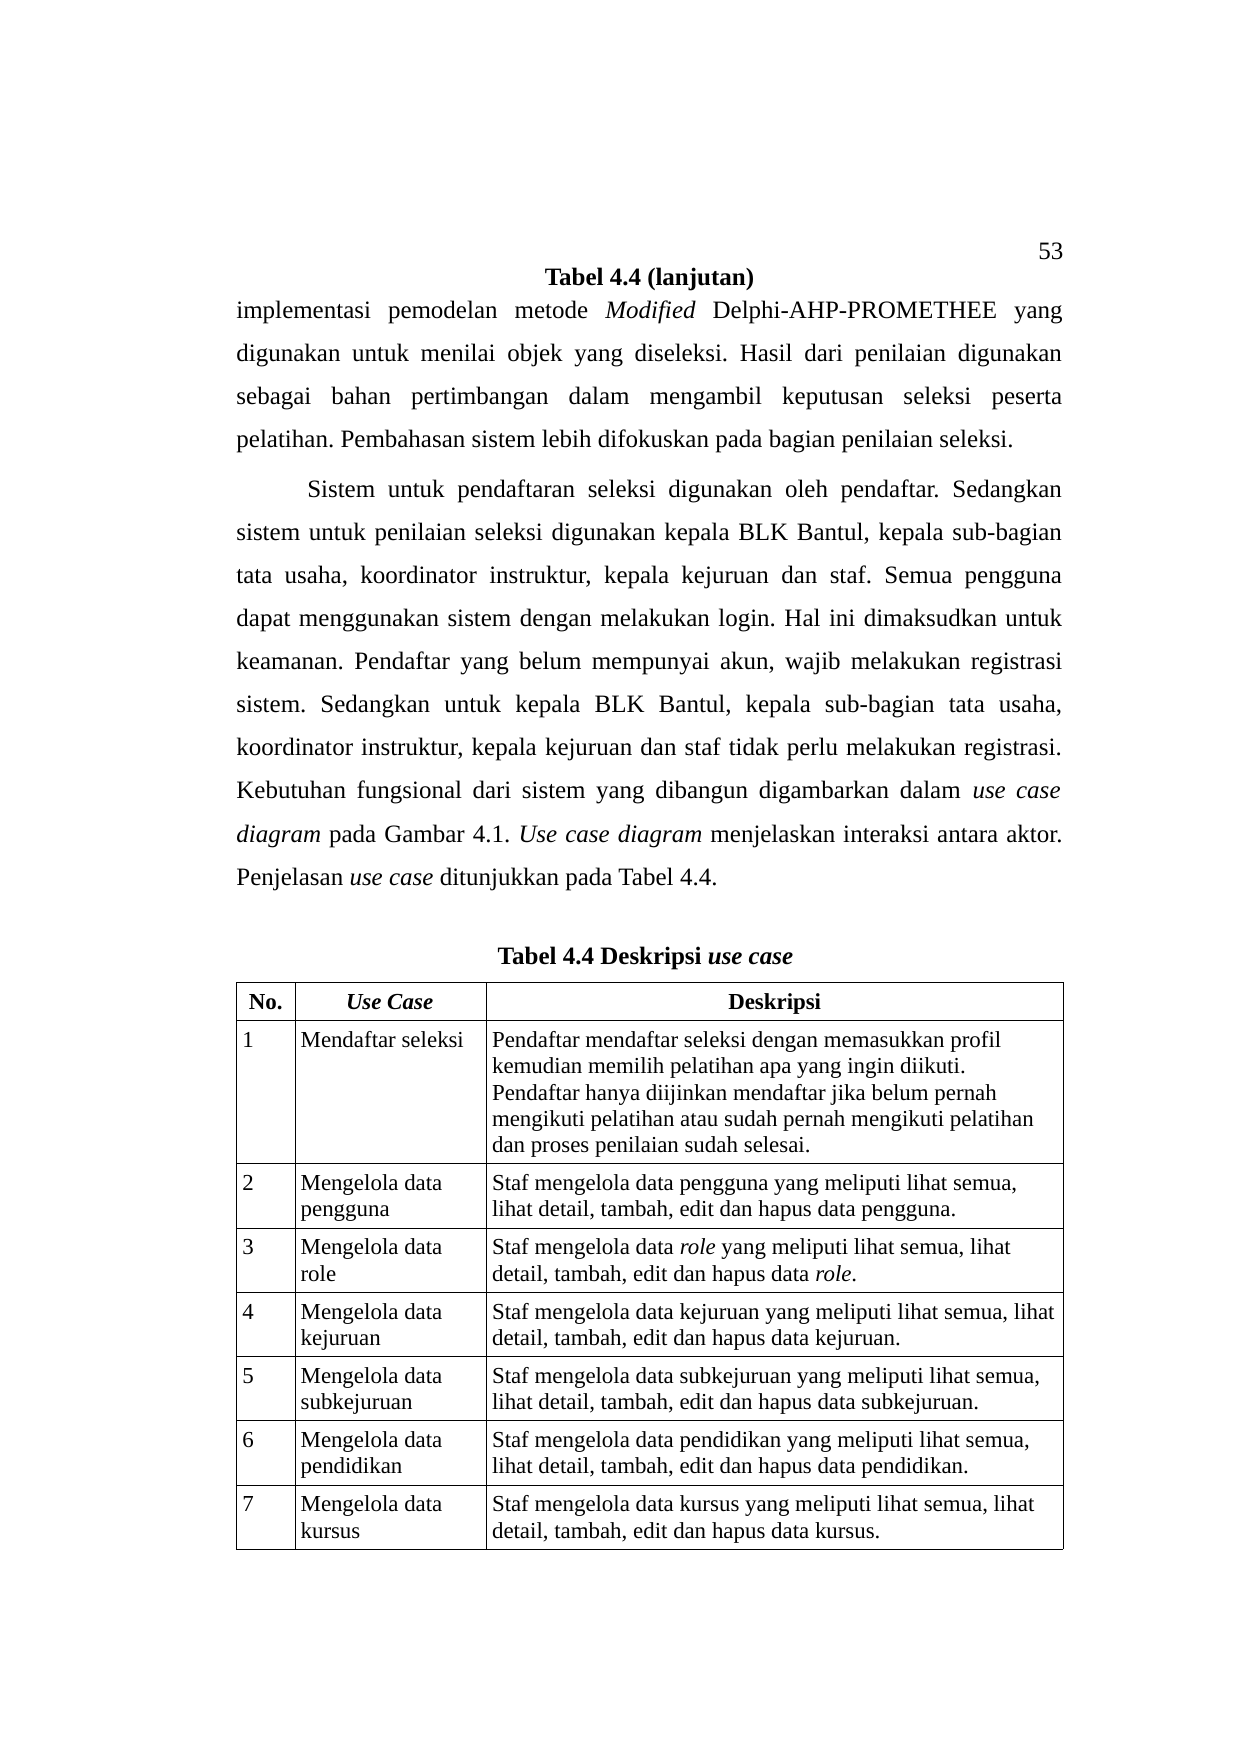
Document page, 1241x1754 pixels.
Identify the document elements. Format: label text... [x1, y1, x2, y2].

table_cell Mengelola data kejuruan [296, 1293, 486, 1356]
text Sistem untuk pendaftaran seleksi digunakan oleh pendaftar. Sedangkan sistem untuk penilaian seleksi digunakan kepala BLK Bantul, kepala sub-bagian tata usaha, koordinator instruktur, kepala kejuruan dan staf. Semua pengguna dapat menggunakan sistem dengan melakukan login. Hal ini dimaksudkan untuk keamanan. Pendaftar yang belum mempunyai akun, wajib melakukan registrasi sistem. Sedangkan untuk kepala BLK Bantul, kepala sub-bagian tata usaha, koordinator instruktur, kepala kejuruan dan staf tidak perlu melakukan registrasi. Kebutuhan fungsional dari sistem yang dibangun digambarkan dalam use case diagram pada Gambar 4.1. Use case diagram menjelaskan interaksi antara aktor. Penjelasan use case ditunjukkan pada Tabel 4.4. [236, 474, 1063, 891]
table_cell 6 [237, 1421, 295, 1485]
text implementasi pemodelan metode Modified Delphi-AHP-PROMETHEE yang digunakan untuk menilai objek yang diseleksi. Hasil dari penilaian digunakan sebagai bahan pertimbangan dalam mengambil keputusan seleksi peserta pelatihan. Pembahasan sistem lebih difokuskan pada bagian penilaian seleksi. [236, 295, 1063, 453]
table_cell Mengelola data pendidikan [296, 1421, 486, 1485]
table_cell 7 [237, 1486, 295, 1549]
table_cell Mengelola data pengguna [296, 1164, 486, 1228]
table_cell Staf mengelola data subkejuruan yang meliputi lihat semua, lihat detail, tambah, edit dan hapus data subkejuruan. [487, 1357, 1063, 1420]
table_cell Staf mengelola data kejuruan yang meliputi lihat semua, lihat detail, tambah, edit dan hapus data kejuruan. [487, 1293, 1063, 1356]
table_cell Staf mengelola data pengguna yang meliputi lihat semua, lihat detail, tambah, edit dan hapus data pengguna. [487, 1164, 1063, 1228]
table_cell Staf mengelola data kursus yang meliputi lihat semua, lihat detail, tambah, edit dan hapus data kursus. [487, 1486, 1063, 1549]
table_cell Mengelola data role [296, 1229, 486, 1292]
text Tabel 4.4 (lanjutan) [232, 262, 1067, 291]
table_cell 4 [237, 1293, 295, 1356]
text Tabel 4.4 Deskripsi use case [236, 941, 1063, 970]
table_header Use Case [296, 983, 486, 1020]
table_cell 5 [237, 1357, 295, 1420]
table_cell Mendaftar seleksi [296, 1021, 486, 1163]
table_header No. [237, 983, 295, 1020]
table_cell Staf mengelola data role yang meliputi lihat semua, lihat detail, tambah, edit dan hapus data role. [487, 1229, 1063, 1292]
table_cell 3 [237, 1229, 295, 1292]
table_cell 1 [237, 1021, 295, 1163]
table_cell Mengelola data subkejuruan [296, 1357, 486, 1420]
table_header Deskripsi [487, 983, 1063, 1020]
table_cell Pendaftar mendaftar seleksi dengan memasukkan profil kemudian memilih pelatihan apa yang ingin diikuti. Pendaftar hanya diijinkan mendaftar jika belum pernah mengikuti pelatihan atau sudah pernah mengikuti pelatihan dan proses penilaian sudah selesai. [487, 1021, 1063, 1163]
table_cell 2 [237, 1164, 295, 1228]
table_cell Mengelola data kursus [296, 1486, 486, 1549]
table_cell Staf mengelola data pendidikan yang meliputi lihat semua, lihat detail, tambah, edit dan hapus data pendidikan. [487, 1421, 1063, 1485]
